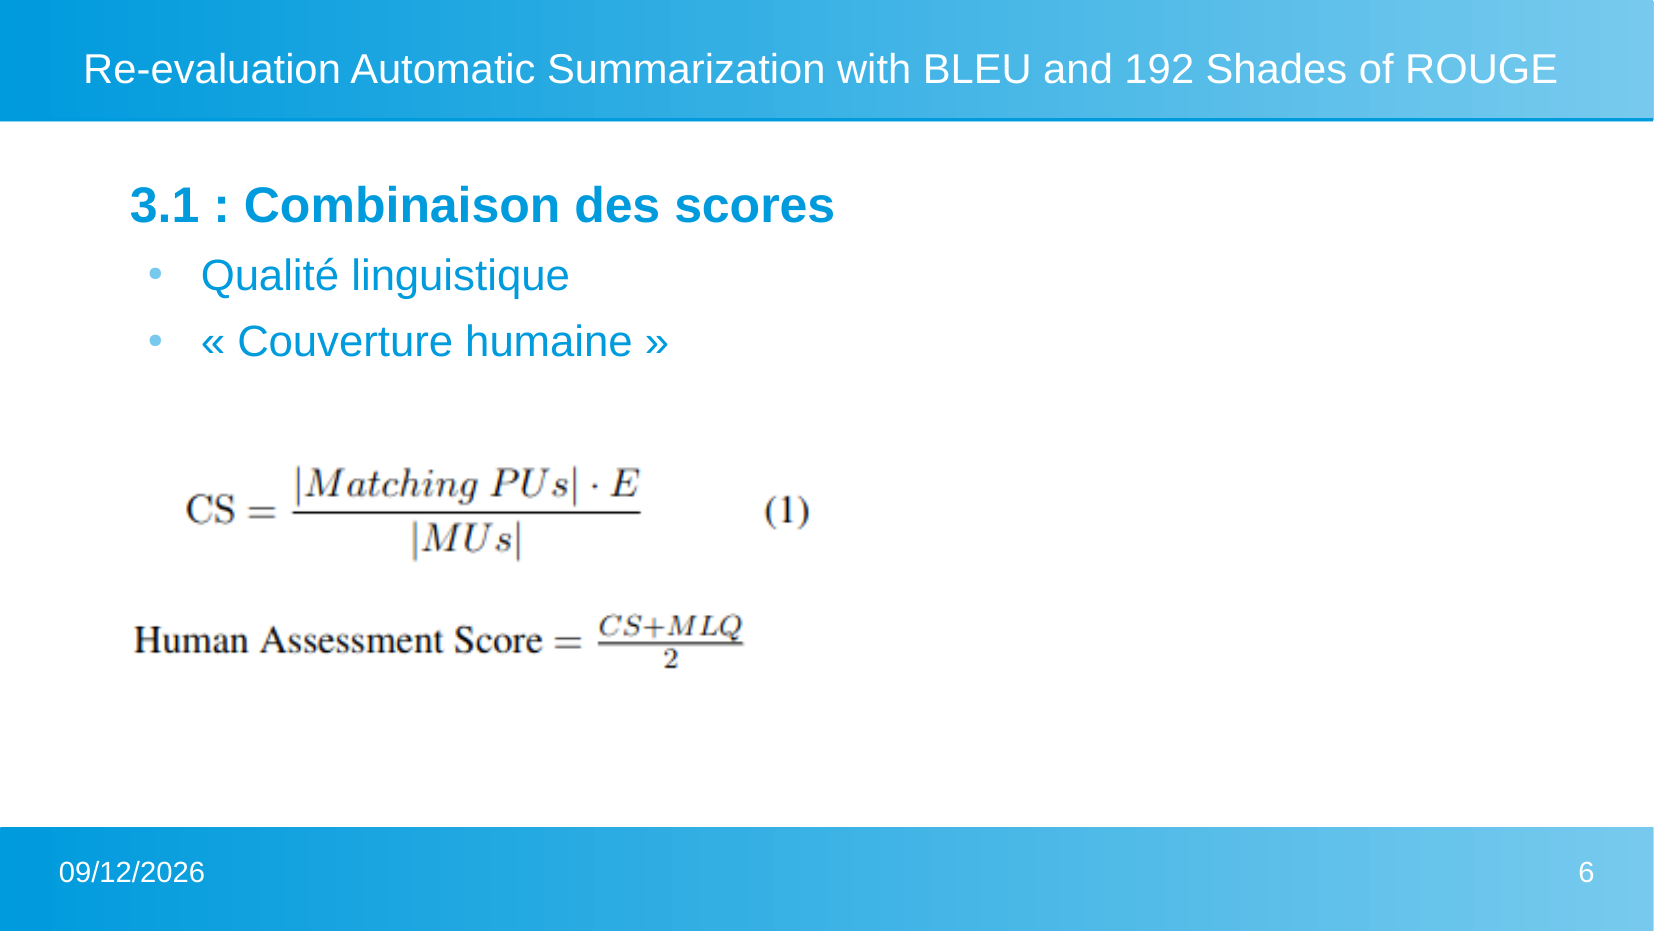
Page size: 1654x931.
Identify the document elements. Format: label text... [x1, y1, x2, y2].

list 3.1 : Combinaison des scores Qualité linguistique « Couverture humaine » [59, 177, 1595, 768]
title Re-evaluation Automatic Summarization with BLEU and 192 Shades of ROUGE [59, 29, 1595, 108]
picture [59, 442, 827, 699]
